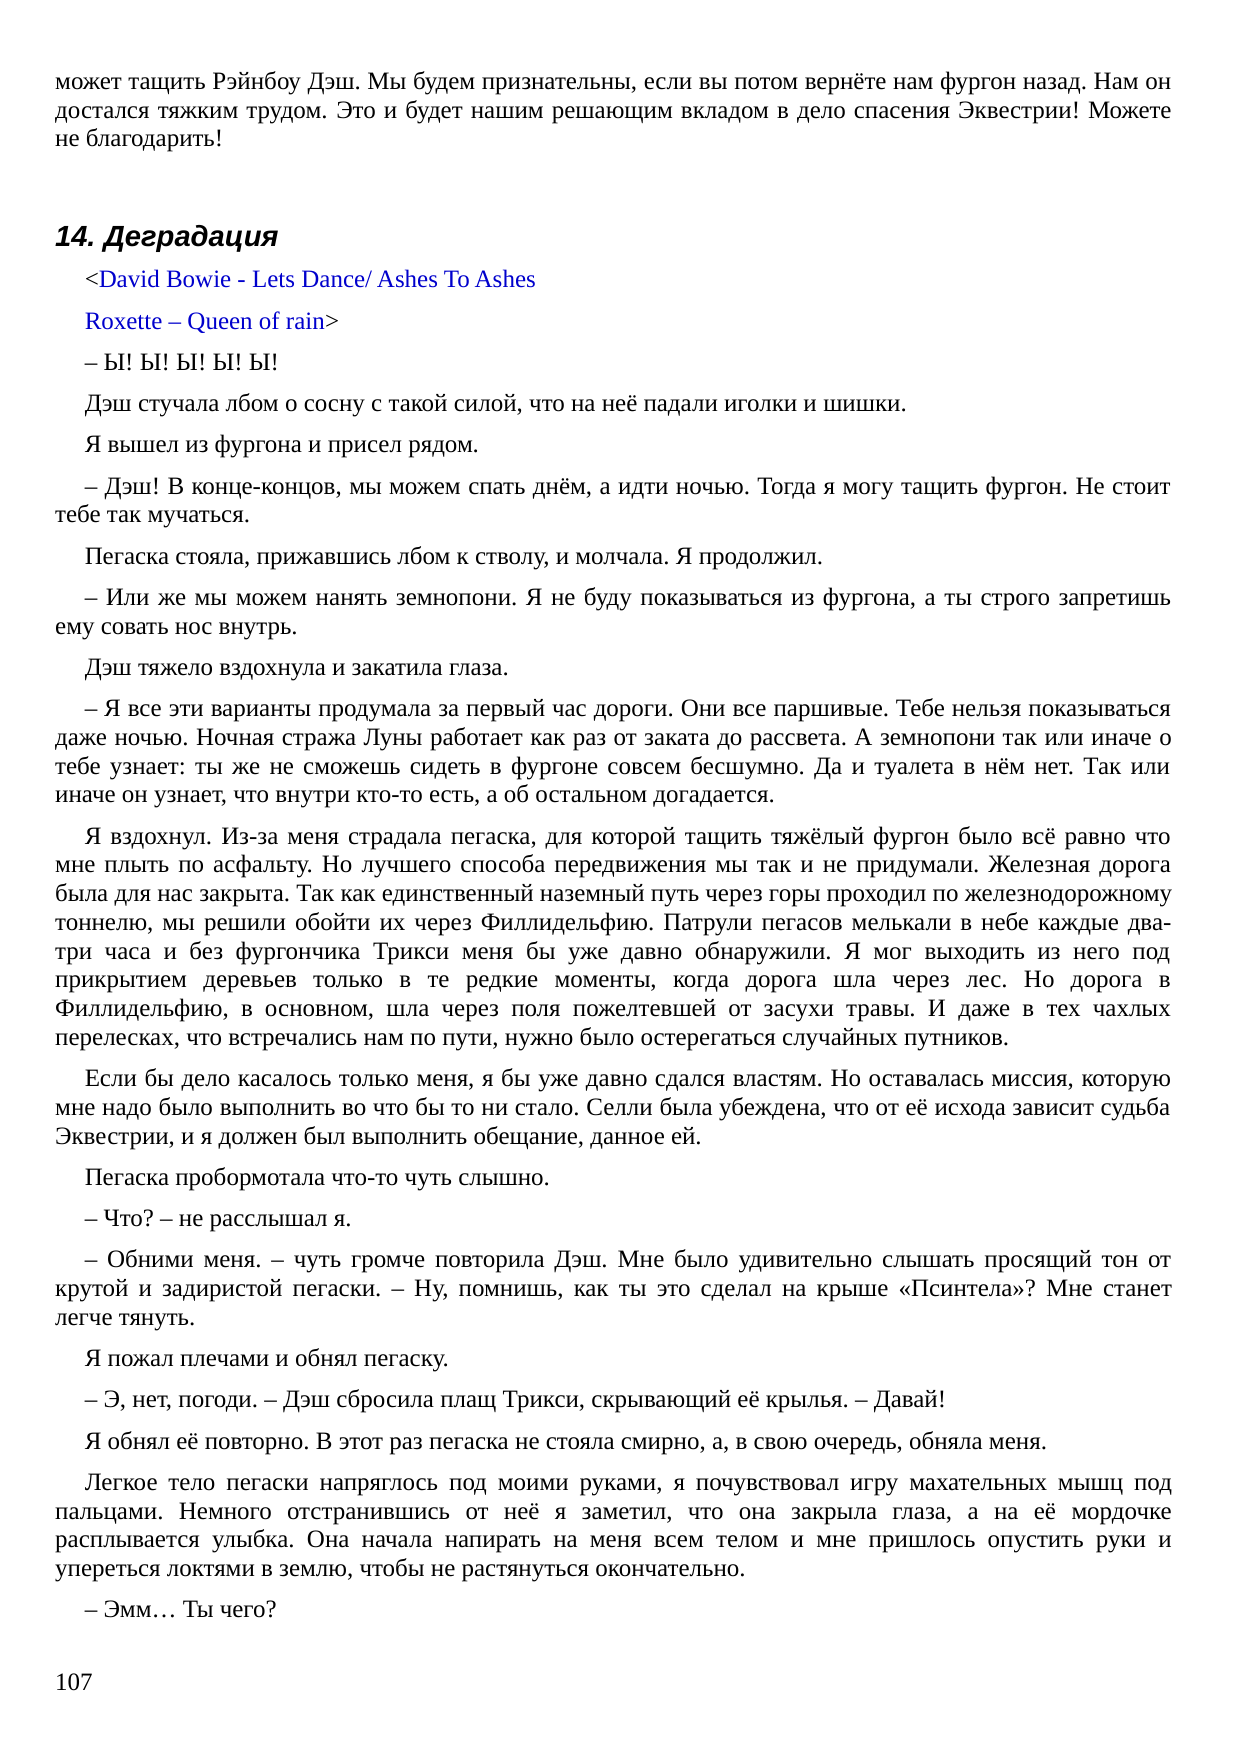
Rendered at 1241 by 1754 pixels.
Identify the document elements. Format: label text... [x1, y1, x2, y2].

text Легкое тело пегаски напряглось под моими руками, я почувствовал игру махательных мышц под пальцами. Немного отстранившись от неё я заметил, что она закрыла глаза, а на её мордочке расплывается улыбка. Она начала напирать на меня всем телом и мне пришлось опустить руки и упереться локтями в землю, чтобы не растянуться окончательно. [55, 1467, 1173, 1582]
text <David Bowie - Lets Dance/ Ashes To Ashes [55, 264, 1173, 293]
text Roxette – Queen of rain> [55, 306, 1173, 334]
subtitle 14. Деградация [55, 218, 1173, 252]
text – Я все эти варианты продумала за первый час дороги. Они все паршивые. Тебе нельзя показываться даже ночью. Ночная стража Луны работает как раз от заката до рассвета. А земнопони так или иначе о тебе узнает: ты же не сможешь сидеть в фургоне совсем бесшумно. Да и туалета в нём нет. Так или иначе он узнает, что внутри кто-то есть, а об остальном догадается. [55, 693, 1173, 808]
text Я пожал плечами и обнял пегаску. [55, 1343, 1173, 1372]
text – Дэш! В конце-концов, мы можем спать днём, а идти ночью. Тогда я могу тащить фургон. Не стоит тебе так мучаться. [55, 471, 1173, 528]
text – Или же мы можем нанять земнопони. Я не буду показываться из фургона, а ты строго запретишь ему совать нос внутрь. [55, 582, 1173, 639]
text Пегаска пробормотала что-то чуть слышно. [55, 1162, 1173, 1191]
text Я вышел из фургона и присел рядом. [55, 429, 1173, 458]
text – Обними меня. – чуть громче повторила Дэш. Мне было удивительно слышать просящий тон от крутой и задиристой пегаски. – Ну, помнишь, как ты это сделал на крыше «Псинтела»? Мне станет легче тянуть. [55, 1244, 1173, 1331]
text Дэш стучала лбом о сосну с такой силой, что на неё падали иголки и шишки. [55, 388, 1173, 417]
text Если бы дело касалось только меня, я бы уже давно сдался властям. Но оставалась миссия, которую мне надо было выполнить во что бы то ни стало. Селли была убеждена, что от её исхода зависит судьба Эквестрии, и я должен был выполнить обещание, данное ей. [55, 1063, 1173, 1149]
text – Э, нет, погоди. – Дэш сбросила плащ Трикси, скрывающий её крылья. – Давай! [55, 1384, 1173, 1413]
text Я вздохнул. Из-за меня страдала пегаска, для которой тащить тяжёлый фургон было всё равно что мне плыть по асфальту. Но лучшего способа передвижения мы так и не придумали. Железная дорога была для нас закрыта. Так как единственный наземный путь через горы проходил по железнодорожному тоннелю, мы решили обойти их через Филлидельфию. Патрули пегасов мелькали в небе каждые два-три часа и без фургончика Трикси меня бы уже давно обнаружили. Я мог выходить из него под прикрытием деревьев только в те редкие моменты, когда дорога шла через лес. Но дорога в Филлидельфию, в основном, шла через поля пожелтевшей от засухи травы. И даже в тех чахлых перелесках, что встречались нам по пути, нужно было остерегаться случайных путников. [55, 821, 1173, 1051]
text – Эмм… Ты чего? [55, 1594, 1173, 1623]
text Я обнял её повторно. В этот раз пегаска не стояла смирно, а, в свою очередь, обняла меня. [55, 1426, 1173, 1454]
text может тащить Рэйнбоу Дэш. Мы будем признательны, если вы потом вернёте нам фургон назад. Нам он достался тяжким трудом. Это и будет нашим решающим вкладом в дело спасения Эквестрии! Можете не благодарить! [55, 66, 1173, 152]
text – Ы! Ы! Ы! Ы! Ы! [55, 347, 1173, 376]
text – Что? – не расслышал я. [55, 1203, 1173, 1232]
text Дэш тяжело вздохнула и закатила глаза. [55, 652, 1173, 681]
text Пегаска стояла, прижавшись лбом к стволу, и молчала. Я продолжил. [55, 541, 1173, 569]
